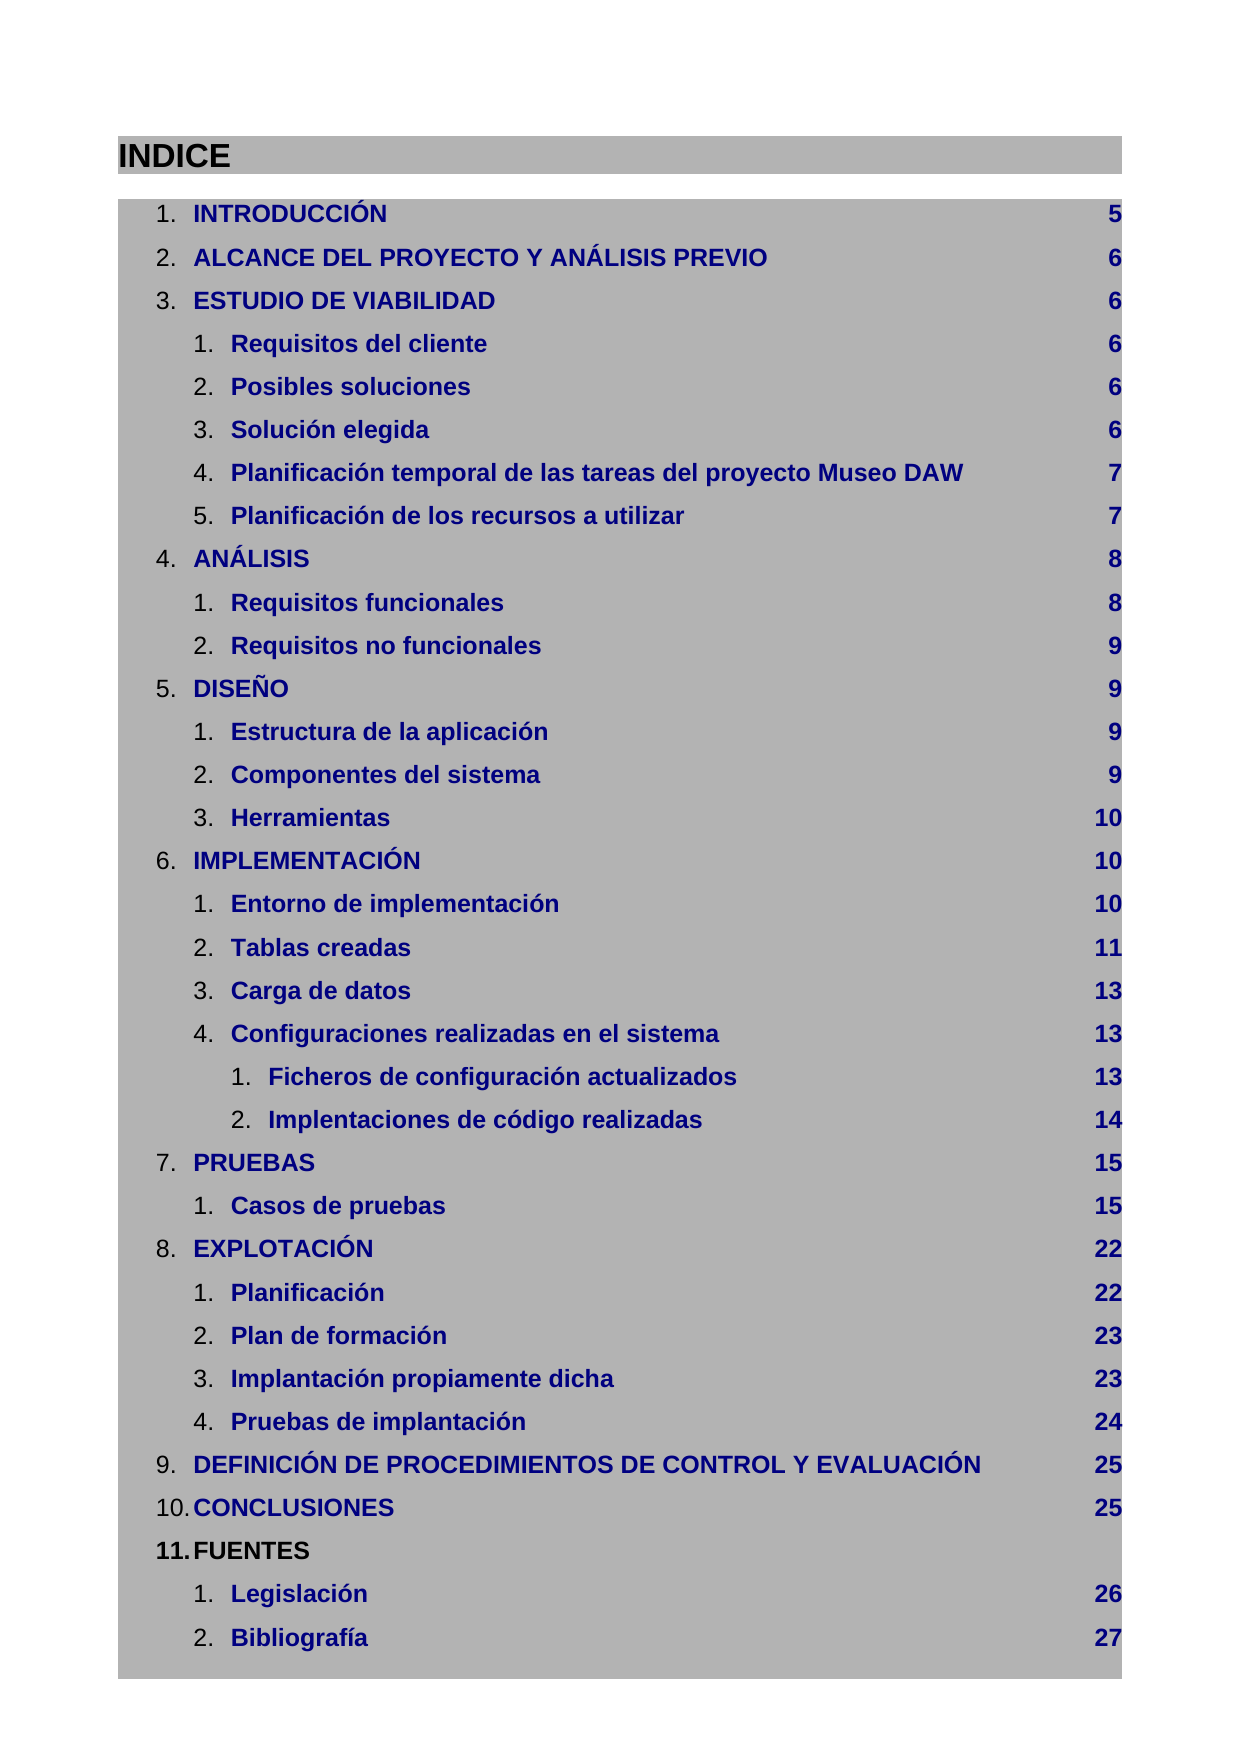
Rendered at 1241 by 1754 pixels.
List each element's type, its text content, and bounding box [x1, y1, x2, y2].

list Casos de pruebas 15 [193, 1191, 1122, 1220]
list Planificación de los recursos a utilizar 7 [193, 501, 1122, 530]
list CONCLUSIONES 25 [156, 1493, 1122, 1522]
list INTRODUCCIÓN 5 [156, 199, 1122, 228]
list Posibles soluciones 6 [193, 372, 1122, 401]
list Plan de formación 23 [193, 1321, 1122, 1349]
list IMPLEMENTACIÓN 10 [156, 846, 1122, 875]
list Componentes del sistema 9 [193, 760, 1122, 789]
list FUENTES [156, 1536, 1122, 1565]
list Planificación 22 [193, 1277, 1122, 1306]
list DEFINICIÓN DE PROCEDIMIENTOS DE CONTROL Y EVALUACIÓN 25 [156, 1450, 1122, 1479]
list Herramientas 10 [193, 803, 1122, 832]
list Entorno de implementación 10 [193, 889, 1122, 918]
list Solución elegida 6 [193, 415, 1122, 444]
list DISEÑO 9 [156, 674, 1122, 702]
list Pruebas de implantación 24 [193, 1407, 1122, 1436]
list ESTUDIO DE VIABILIDAD 6 [156, 286, 1122, 314]
subtitle INDICE [118, 136, 1122, 174]
list Estructura de la aplicación 9 [193, 717, 1122, 746]
list PRUEBAS 15 [156, 1148, 1122, 1177]
list Bibliografía 27 [193, 1622, 1122, 1651]
list Implantación propiamente dicha 23 [193, 1364, 1122, 1392]
list Implentaciones de código realizadas 14 [231, 1105, 1122, 1134]
list Requisitos del cliente 6 [193, 329, 1122, 357]
list Configuraciones realizadas en el sistema 13 [193, 1019, 1122, 1047]
list Tablas creadas 11 [193, 932, 1122, 961]
list EXPLOTACIÓN 22 [156, 1234, 1122, 1263]
list Legislación 26 [193, 1579, 1122, 1608]
list Carga de datos 13 [193, 976, 1122, 1004]
list Requisitos funcionales 8 [193, 587, 1122, 616]
list ALCANCE DEL PROYECTO Y ANÁLISIS PREVIO 6 [156, 242, 1122, 271]
list Requisitos no funcionales 9 [193, 631, 1122, 659]
list Planificación temporal de las tareas del proyecto Museo DAW 7 [193, 458, 1122, 487]
list ANÁLISIS 8 [156, 544, 1122, 573]
list Ficheros de configuración actualizados 13 [231, 1062, 1122, 1091]
